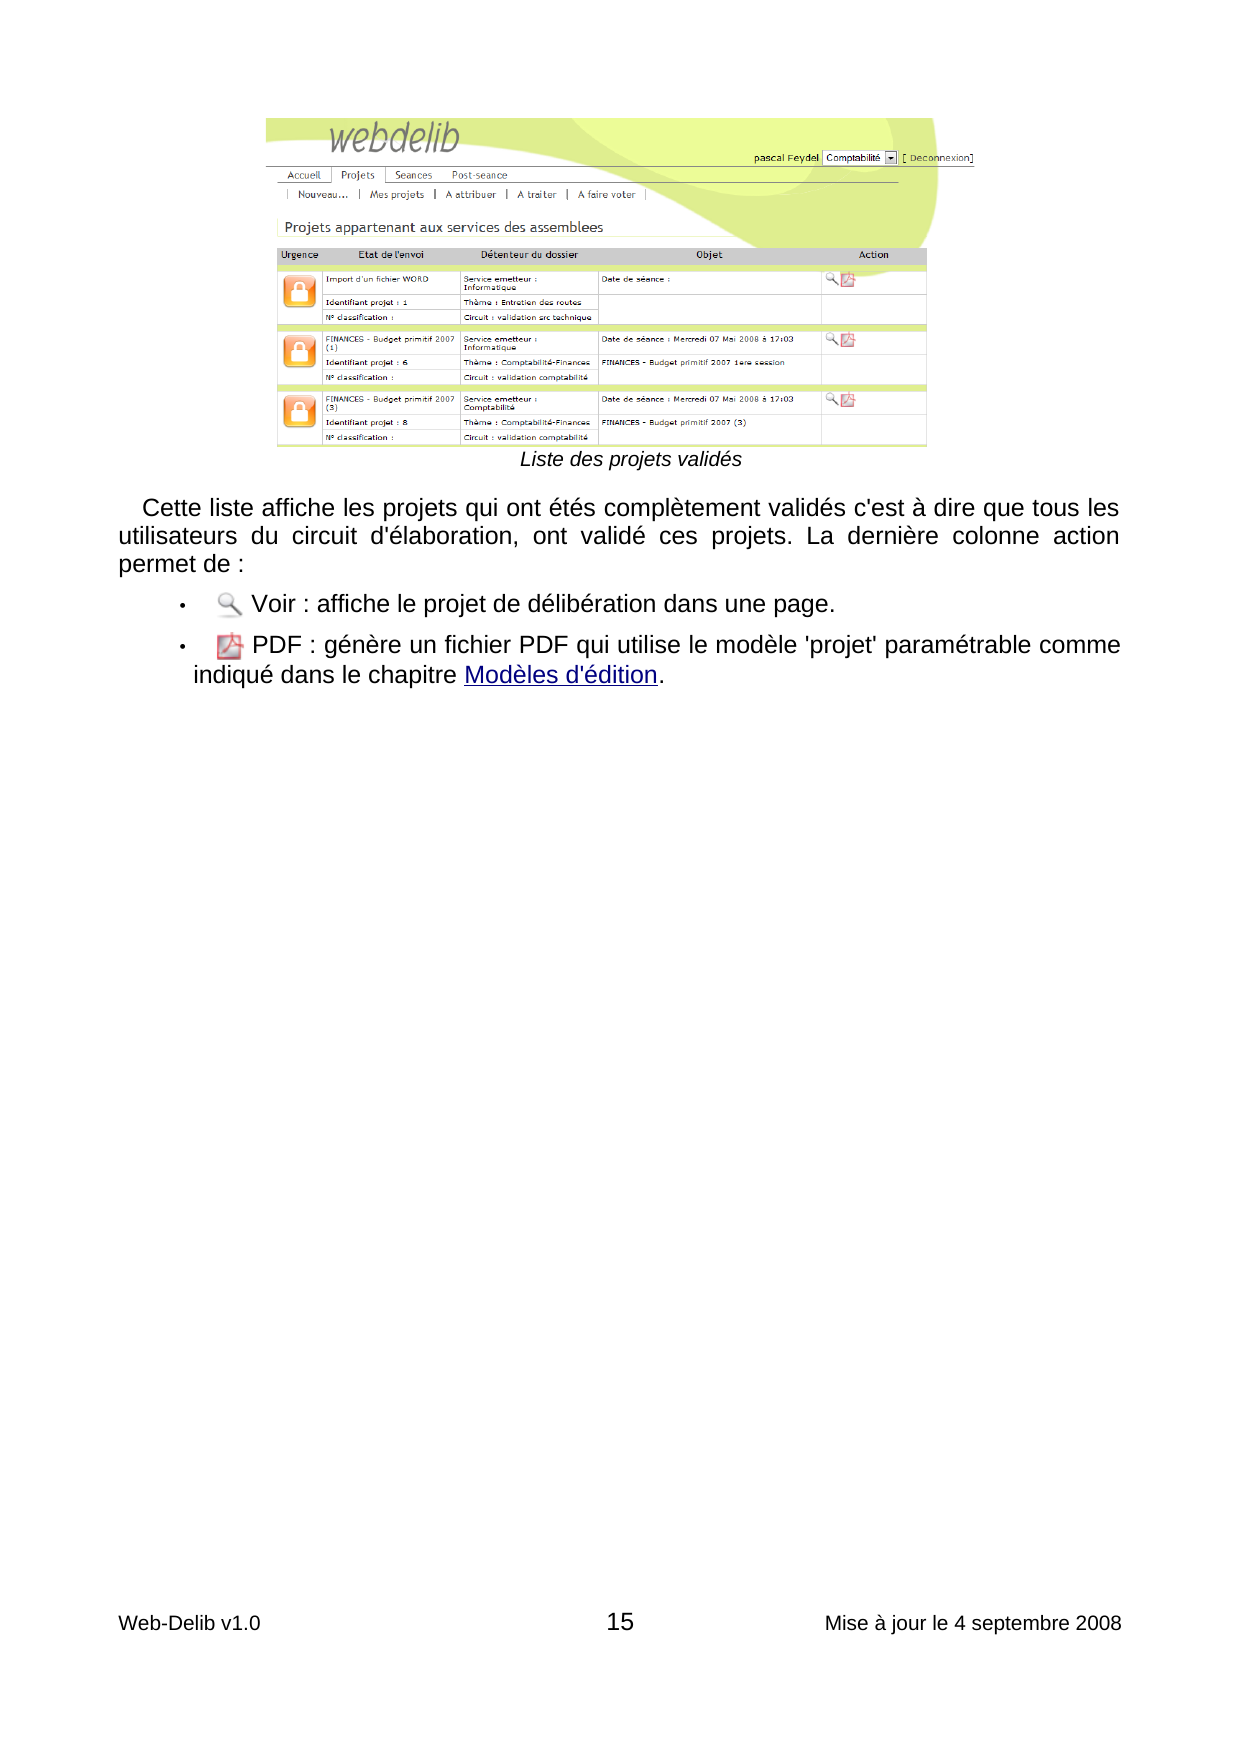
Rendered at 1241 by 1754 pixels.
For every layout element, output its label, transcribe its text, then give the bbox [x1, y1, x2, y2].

text Cette liste affiche les projets qui ont étés complètement validés c'est à dire que tous les utilisateurs du circuit d'élaboration, ont validé ces projets. La dernière colonne action permet de : [118, 494, 1122, 578]
list PDF : génère un fichier PDF qui utilise le modèle 'projet' paramétrable comme indiqué dans le chapitre Modèles d'édition. [156, 631, 1122, 688]
text Liste des projets validés [118, 447, 1122, 470]
picture [265, 118, 975, 447]
picture [216, 632, 245, 660]
list Voir : affiche le projet de délibération dans une page. [156, 589, 1122, 619]
picture [216, 591, 245, 619]
